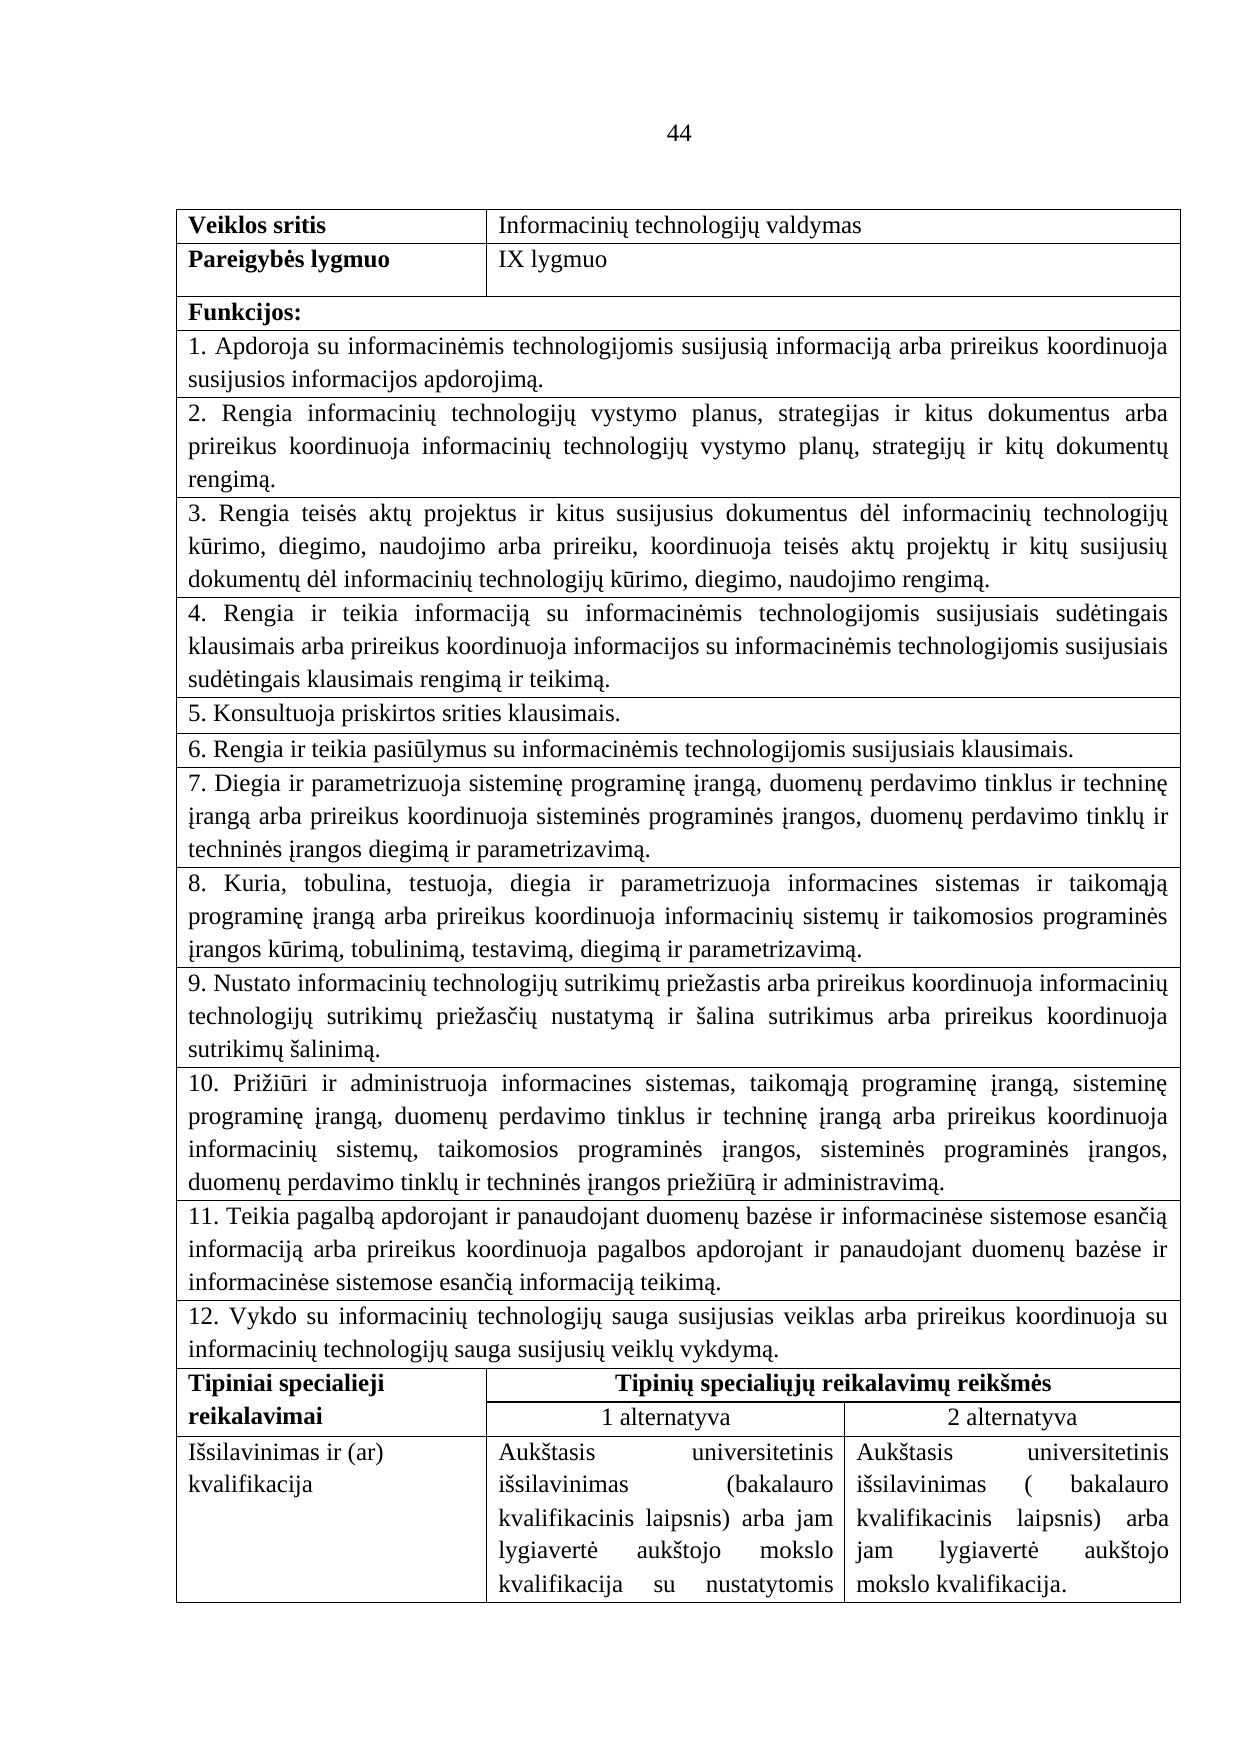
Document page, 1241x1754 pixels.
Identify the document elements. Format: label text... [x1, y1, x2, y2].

table_cell Aukštasis universitetinis išsilavinimas (bakalauro kvalifikacinis laipsnis) arba jam lygiavertė aukštojo mokslo kvalifikacija su nustatytomis [487, 1437, 844, 1602]
table_cell Aukštasis universitetinis išsilavinimas ( bakalauro kvalifikacinis laipsnis) arba jam lygiavertė aukštojo mokslo kvalifikacija. [845, 1437, 1180, 1602]
table_cell 8. Kuria, tobulina, testuoja, diegia ir parametrizuoja informacines sistemas ir taikomąją programinę įrangą arba prireikus koordinuoja informacinių sistemų ir taikomosios programinės įrangos kūrimą, tobulinimą, testavimą, diegimą ir parametrizavimą. [177, 868, 1180, 967]
table_cell 1. Apdoroja su informacinėmis technologijomis susijusią informaciją arba prireikus koordinuoja susijusios informacijos apdorojimą. [177, 331, 1180, 397]
table_cell 6. Rengia ir teikia pasiūlymus su informacinėmis technologijomis susijusiais klausimais. [177, 734, 1180, 767]
table_cell Funkcijos: [177, 297, 1180, 330]
table_cell Tipinių specialiųjų reikalavimų reikšmės [487, 1369, 1180, 1401]
table_cell 12. Vykdo su informacinių technologijų sauga susijusias veiklas arba prireikus koordinuoja su informacinių technologijų sauga susijusių veiklų vykdymą. [177, 1301, 1180, 1367]
table_cell 1 alternatyva [487, 1403, 844, 1436]
table_cell 10. Prižiūri ir administruoja informacines sistemas, taikomąją programinę įrangą, sisteminę programinę įrangą, duomenų perdavimo tinklus ir techninę įrangą arba prireikus koordinuoja informacinių sistemų, taikomosios programinės įrangos, sisteminės programinės įrangos, duomenų perdavimo tinklų ir techninės įrangos priežiūrą ir administravimą. [177, 1068, 1180, 1200]
table_cell 9. Nustato informacinių technologijų sutrikimų priežastis arba prireikus koordinuoja informacinių technologijų sutrikimų priežasčių nustatymą ir šalina sutrikimus arba prireikus koordinuoja sutrikimų šalinimą. [177, 968, 1180, 1067]
table_cell IX lygmuo [487, 244, 1180, 296]
table_cell Tipiniai specialieji reikalavimai [177, 1369, 486, 1436]
table_cell Išsilavinimas ir (ar) kvalifikacija [177, 1437, 486, 1602]
table_cell 5. Konsultuoja priskirtos srities klausimais. [177, 698, 1180, 733]
table_header Veiklos sritis [177, 210, 486, 243]
table_cell 7. Diegia ir parametrizuoja sisteminę programinę įrangą, duomenų perdavimo tinklus ir techninę įrangą arba prireikus koordinuoja sisteminės programinės įrangos, duomenų perdavimo tinklų ir techninės įrangos diegimą ir parametrizavimą. [177, 768, 1180, 867]
table_header Informacinių technologijų valdymas [487, 210, 1180, 243]
table_cell 2. Rengia informacinių technologijų vystymo planus, strategijas ir kitus dokumentus arba prireikus koordinuoja informacinių technologijų vystymo planų, strategijų ir kitų dokumentų rengimą. [177, 398, 1180, 497]
table_cell 4. Rengia ir teikia informaciją su informacinėmis technologijomis susijusiais sudėtingais klausimais arba prireikus koordinuoja informacijos su informacinėmis technologijomis susijusiais sudėtingais klausimais rengimą ir teikimą. [177, 598, 1180, 697]
table_cell 3. Rengia teisės aktų projektus ir kitus susijusius dokumentus dėl informacinių technologijų kūrimo, diegimo, naudojimo arba prireiku, koordinuoja teisės aktų projektų ir kitų susijusių dokumentų dėl informacinių technologijų kūrimo, diegimo, naudojimo rengimą. [177, 498, 1180, 597]
table_cell Pareigybės lygmuo [177, 244, 486, 296]
table_cell 11. Teikia pagalbą apdorojant ir panaudojant duomenų bazėse ir informacinėse sistemose esančią informaciją arba prireikus koordinuoja pagalbos apdorojant ir panaudojant duomenų bazėse ir informacinėse sistemose esančią informaciją teikimą. [177, 1201, 1180, 1300]
table_cell 2 alternatyva [845, 1403, 1180, 1436]
